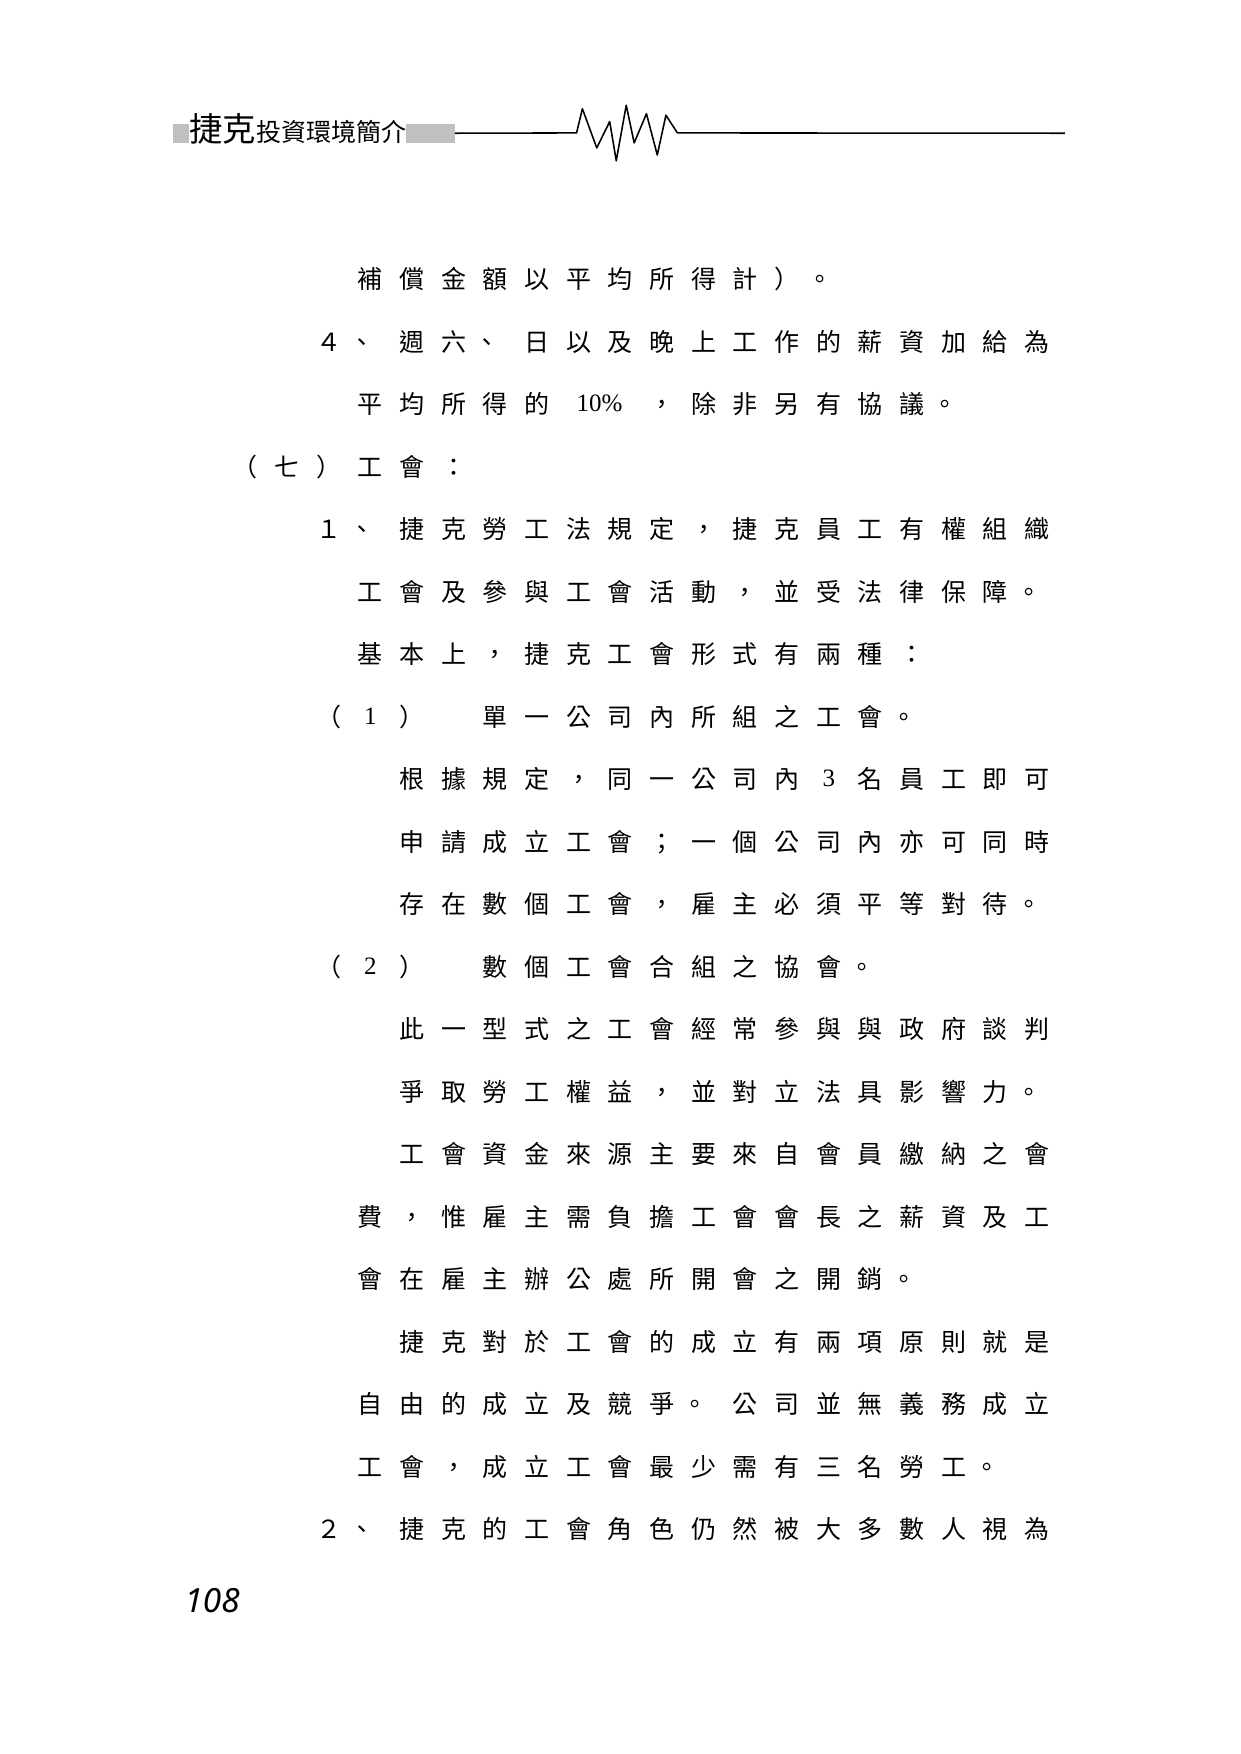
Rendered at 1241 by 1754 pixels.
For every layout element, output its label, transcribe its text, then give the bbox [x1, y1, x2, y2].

text （七）工會： [207, 424, 1058, 486]
text 工會資金來源主要來自會員繳納之會費，惟雇主需負擔工會會長之薪資及工會在雇主辦公處所開會之開銷。 [330, 1111, 1058, 1299]
text 捷克對於工會的成立有兩項原則就是自由的成立及競爭。公司並無義務成立工會，成立工會最少需有三名勞工。 [330, 1299, 1058, 1486]
text １、捷克勞工法規定，捷克員工有權組織工會及參與工會活動，並受法律保障。基本上，捷克工會形式有兩種： [281, 486, 1058, 674]
text （2） 數個工會合組之協會。 此一型式之工會經常參與與政府談判爭取勞工權益，並對立法具影響力。 [306, 924, 1058, 1111]
text ２、捷克的工會角色仍然被大多數人視為 [281, 1486, 1058, 1549]
text 補償金額以平均所得計）。 [281, 236, 1058, 299]
text ４、週六、日以及晚上工作的薪資加給為平均所得的10%，除非另有協議。 [281, 299, 1058, 424]
text （1） 單一公司內所組之工會。 根據規定，同一公司內3名員工即可申請成立工會；一個公司內亦可同時存在數個工會，雇主必須平等對待。 [306, 674, 1058, 924]
